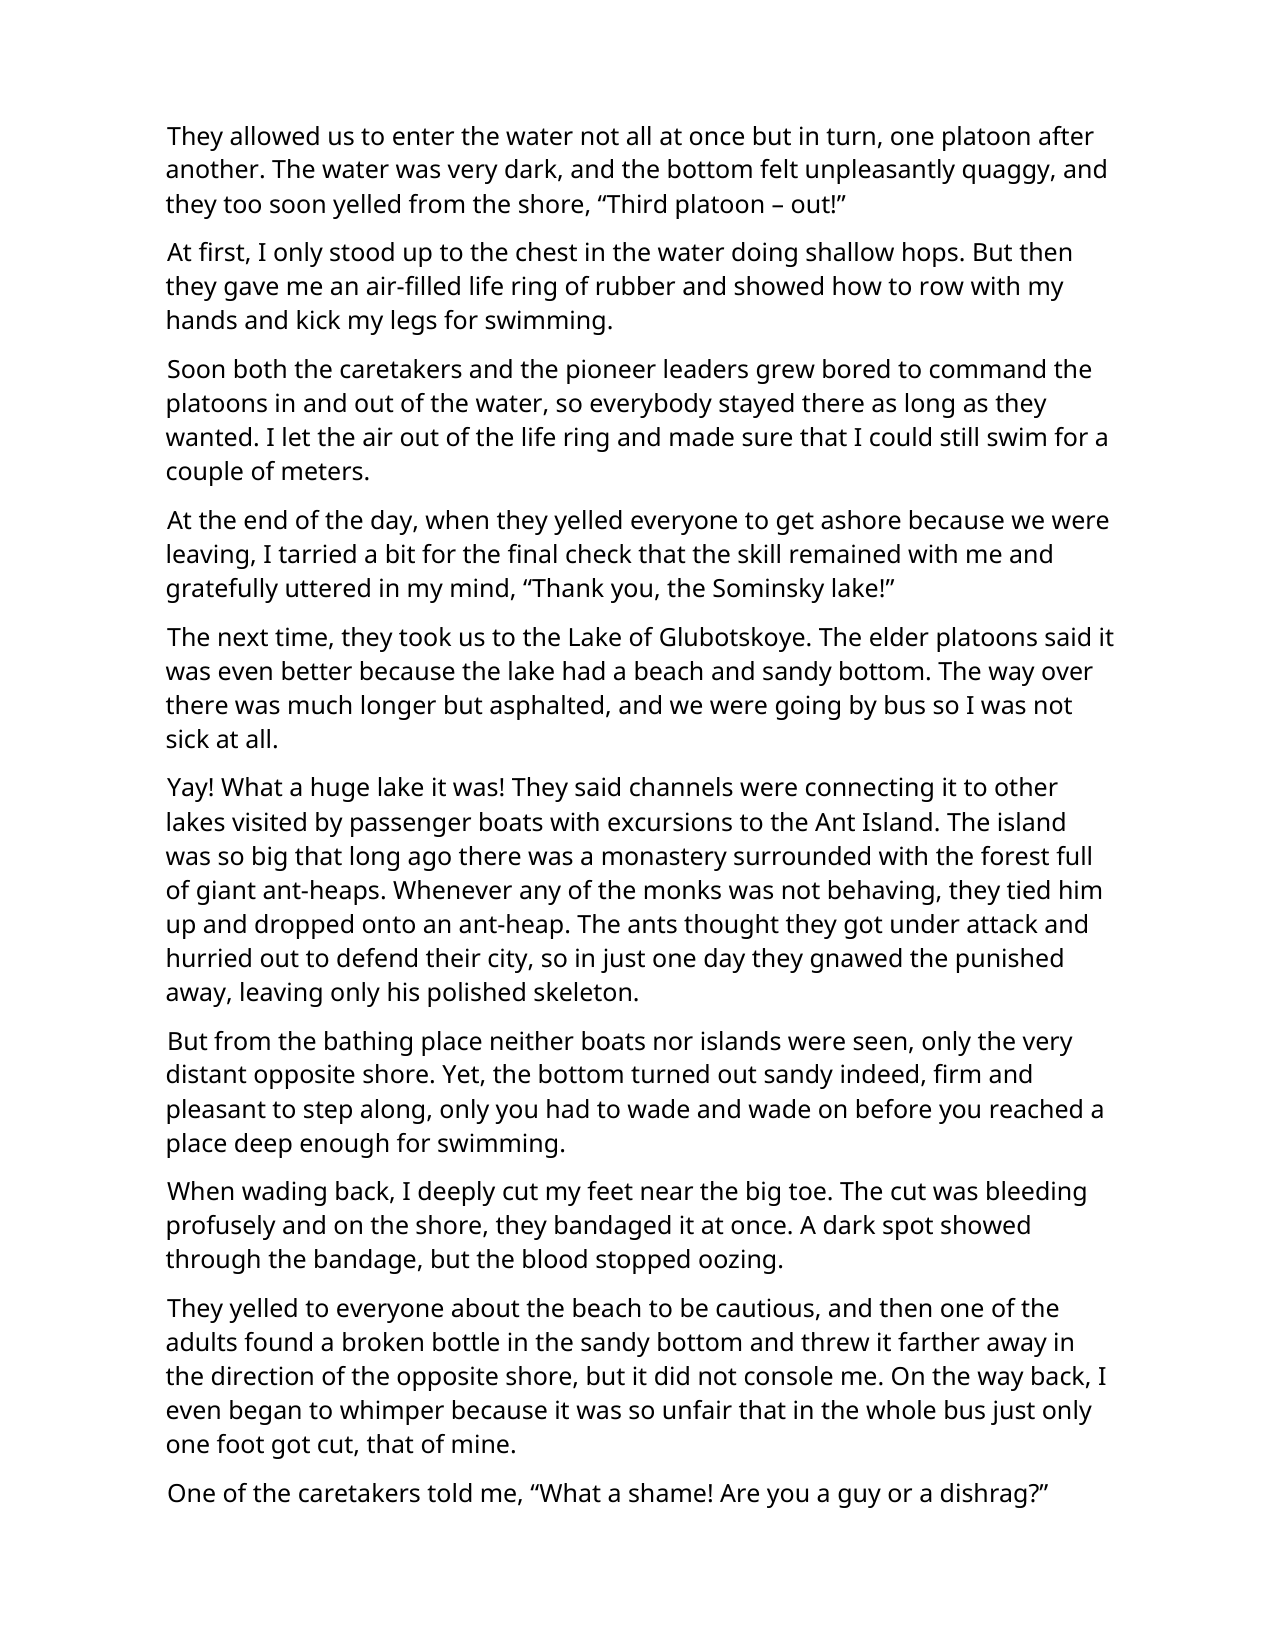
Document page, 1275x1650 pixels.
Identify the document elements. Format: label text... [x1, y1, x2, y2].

text At the end of the day, when they yelled everyone to get ashore because we were leaving, I tarried a bit for the final check that the skill remained with me and gratefully uttered in my mind, “Thank you, the Sominsky lake!” [165, 502, 1118, 605]
text Soon both the caretakers and the pioneer leaders grew bored to command the platoons in and out of the water, so everybody stayed there as long as they wanted. I let the air out of the life ring and made sure that I could still swim for a couple of meters. [165, 352, 1118, 488]
text The next time, they took us to the Lake of Glubotskoye. The elder platoons said it was even better because the lake had a beach and sandy bottom. The way over there was much longer but asphalted, and we were going by bus so I was not sick at all. [165, 619, 1118, 756]
text But from the bathing place neither boats nor islands were seen, only the very distant opposite shore. Yet, the bottom turned out sandy indeed, firm and pleasant to step along, only you had to wade and wade on before you reached a place deep enough for swimming. [165, 1023, 1118, 1159]
text Yay! What a huge lake it was! They said channels were connecting it to other lakes visited by passenger boats with excursions to the Ant Island. The island was so big that long ago there was a monastery surrounded with the forest full of giant ant-heaps. Whenever any of the monks was not behaving, they tied him up and dropped onto an ant-heap. The ants thought they got under attack and hurried out to defend their city, so in just one day they gnawed the punished away, leaving only his polished skeleton. [165, 770, 1118, 1008]
text At first, I only stood up to the chest in the water doing shallow hops. But then they gave me an air-filled life ring of rubber and showed how to row with my hands and kick my legs for swimming. [165, 235, 1118, 337]
text One of the caretakers told me, “What a shame! Are you a guy or a dishrag?” [165, 1476, 1118, 1510]
text When wading back, I deeply cut my feet near the big toe. The cut was bleeding profusely and on the shore, they bandaged it at once. A dark spot showed through the bandage, but the blood stopped oozing. [165, 1174, 1118, 1276]
text They allowed us to enter the water not all at once but in turn, one platoon after another. The water was very dark, and the bottom felt unpleasantly quaggy, and they too soon yelled from the shore, “Third platoon – out!” [165, 118, 1118, 220]
text They yelled to everyone about the beach to be cautious, and then one of the adults found a broken bottle in the sandy bottom and threw it farther away in the direction of the opposite shore, but it did not console me. On the way back, I even began to whimper because it was so unfair that in the whole bus just only one foot got cut, that of mine. [165, 1291, 1118, 1461]
